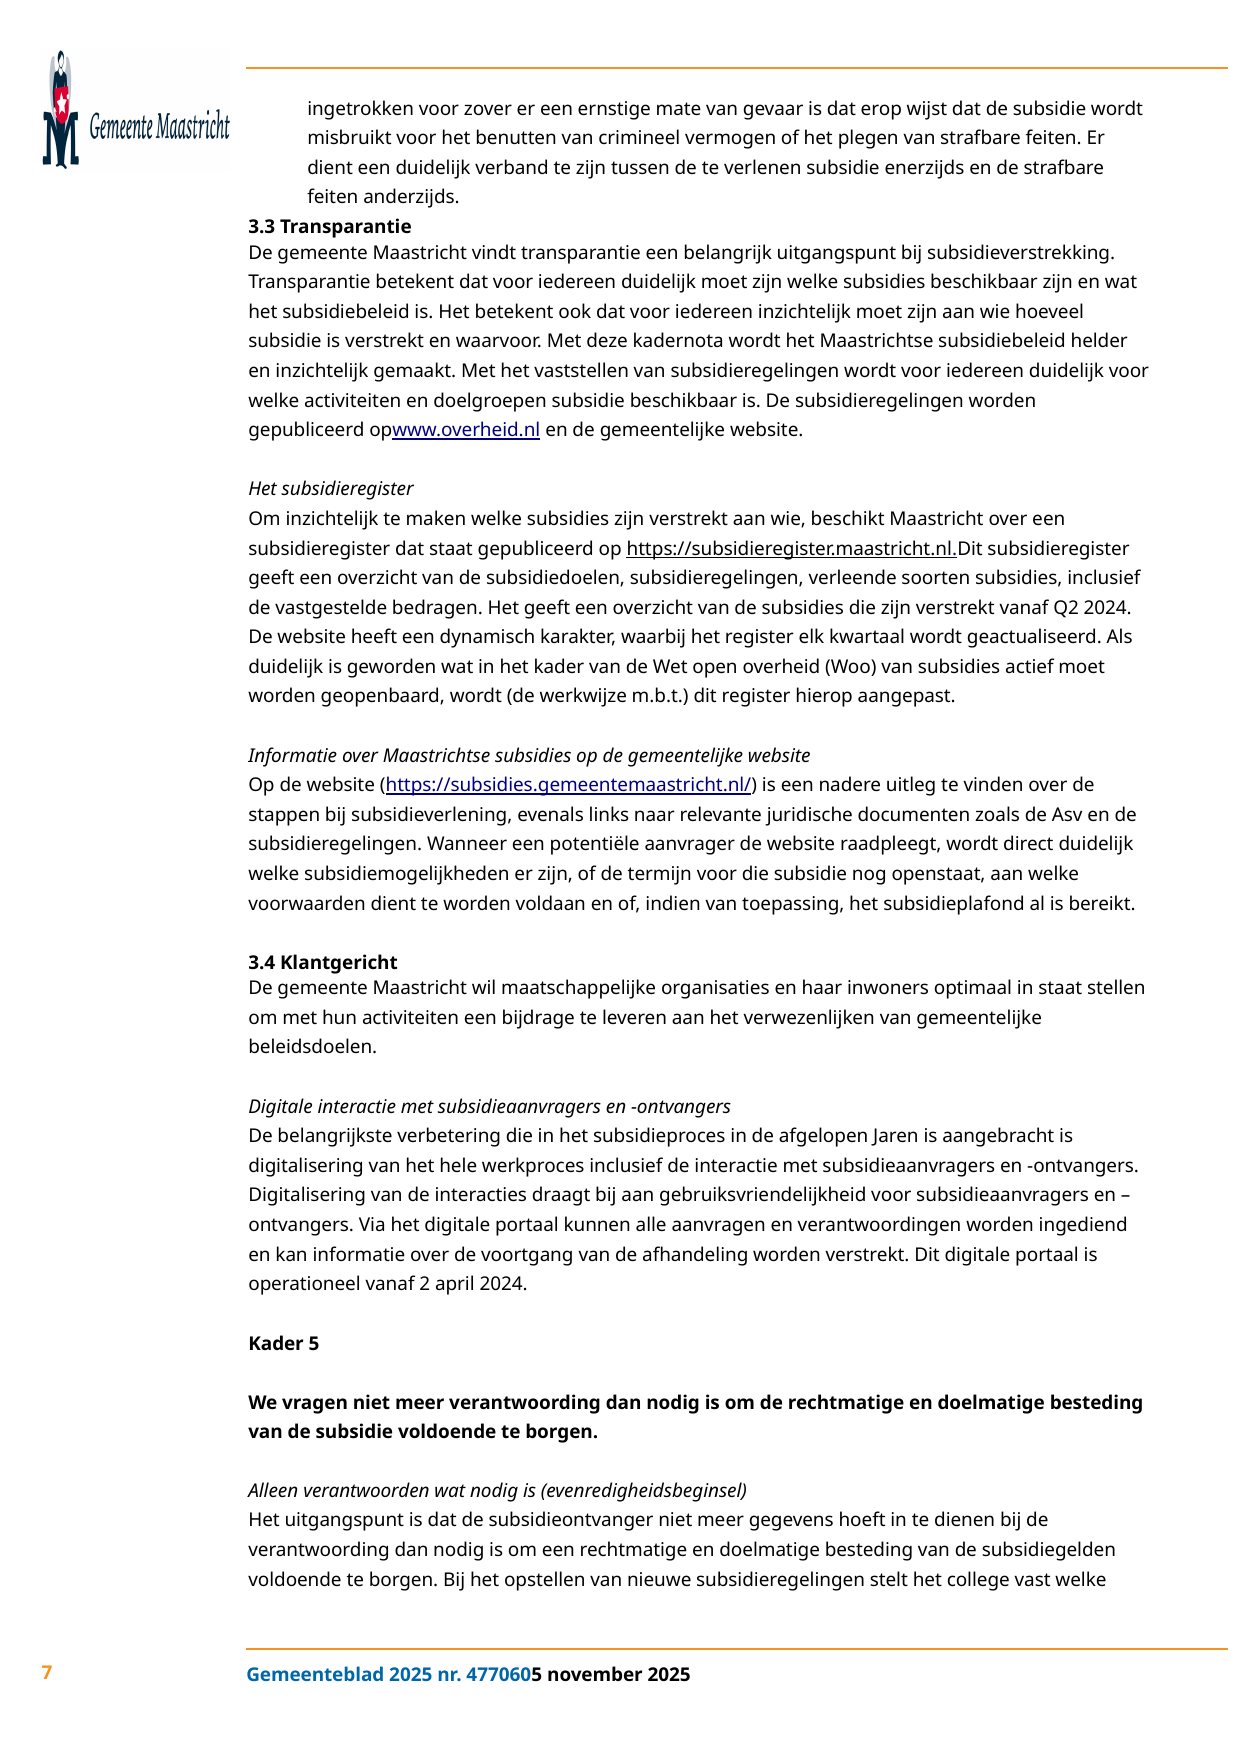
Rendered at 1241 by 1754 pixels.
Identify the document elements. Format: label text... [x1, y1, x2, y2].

picture [41, 47, 231, 172]
text De gemeente Maastricht wil maatschappelijke organisaties en haar inwoners optimaal in staat stellen om met hun activiteiten een bijdrage te leveren aan het verwezenlijken van gemeentelijke beleidsdoelen. [248, 974, 1152, 1059]
text Digitale interactie met subsidieaanvragers en -ontvangers [248, 1093, 1152, 1119]
list ingetrokken voor zover er een ernstige mate van gevaar is dat erop wijst dat de subsidie wordt misbruikt voor het benutten van crimineel vermogen of het plegen van strafbare feiten. Er dient een duidelijk verband te zijn tussen de te verlenen subsidie enerzijds en de strafbare feiten anderzijds. [248, 95, 1152, 209]
text De belangrijkste verbetering die in het subsidieproces in de afgelopen Jaren is aangebracht is digitalisering van het hele werkproces inclusief de interactie met subsidieaanvragers en -ontvangers. Digitalisering van de interacties draagt bij aan gebruiksvriendelijkheid voor subsidieaanvragers en –ontvangers. Via het digitale portaal kunnen alle aanvragen en verantwoordingen worden ingediend en kan informatie over de voortgang van de afhandeling worden verstrekt. Dit digitale portaal is operationeel vanaf 2 april 2024. [248, 1122, 1152, 1296]
text Het subsidieregister [248, 476, 1152, 501]
text De gemeente Maastricht vindt transparantie een belangrijk uitgangspunt bij subsidieverstrekking. Transparantie betekent dat voor iedereen duidelijk moet zijn welke subsidies beschikbaar zijn en wat het subsidiebeleid is. Het betekent ook dat voor iedereen inzichtelijk moet zijn aan wie hoeveel subsidie is verstrekt en waarvoor. Met deze kadernota wordt het Maastrichtse subsidiebeleid helder en inzichtelijk gemaakt. Met het vaststellen van subsidieregelingen wordt voor iedereen duidelijk voor welke activiteiten en doelgroepen subsidie beschikbaar is. De subsidieregelingen worden gepubliceerd opwww.overheid.nl en de gemeentelijke website. [248, 239, 1152, 442]
text Alleen verantwoorden wat nodig is (evenredigheidsbeginsel) [248, 1477, 1152, 1503]
text Het uitgangspunt is dat de subsidieontvanger niet meer gegevens hoeft in te dienen bij de verantwoording dan nodig is om een rechtmatige en doelmatige besteding van de subsidiegelden voldoende te borgen. Bij het opstellen van nieuwe subsidieregelingen stelt het college vast welke [248, 1507, 1152, 1591]
text Informatie over Maastrichtse subsidies op de gemeentelijke website [248, 742, 1152, 767]
text Om inzichtelijk te maken welke subsidies zijn verstrekt aan wie, beschikt Maastricht over een subsidieregister dat staat gepubliceerd op https://subsidieregister.maastricht.nl.Dit subsidieregister geeft een overzicht van de subsidiedoelen, subsidieregelingen, verleende soorten subsidies, inclusief de vastgestelde bedragen. Het geeft een overzicht van de subsidies die zijn verstrekt vanaf Q2 2024. De website heeft een dynamisch karakter, waarbij het register elk kwartaal wordt geactualiseerd. Als duidelijk is geworden wat in het kader van de Wet open overheid (Woo) van subsidies actief moet worden geopenbaard, wordt (de werkwijze m.b.t.) dit register hierop aangepast. [248, 505, 1152, 708]
text Op de website (https://subsidies.gemeentemaastricht.nl/) is een nadere uitleg te vinden over de stappen bij subsidieverlening, evenals links naar relevante juridische documenten zoals de Asv en de subsidieregelingen. Wanneer een potentiële aanvrager de website raadpleegt, wordt direct duidelijk welke subsidiemogelijkheden er zijn, of de termijn voor die subsidie nog openstaat, aan welke voorwaarden dient te worden voldaan en of, indien van toepassing, het subsidieplafond al is bereikt. [248, 771, 1152, 915]
text 3.4 Klantgericht [248, 949, 1152, 974]
table_header Kader 5 We vragen niet meer verantwoording dan nodig is om de rechtmatige en doelmatige besteding van de subsidie voldoende te borgen. [248, 1330, 1152, 1444]
text 3.3 Transparantie [248, 213, 1152, 239]
